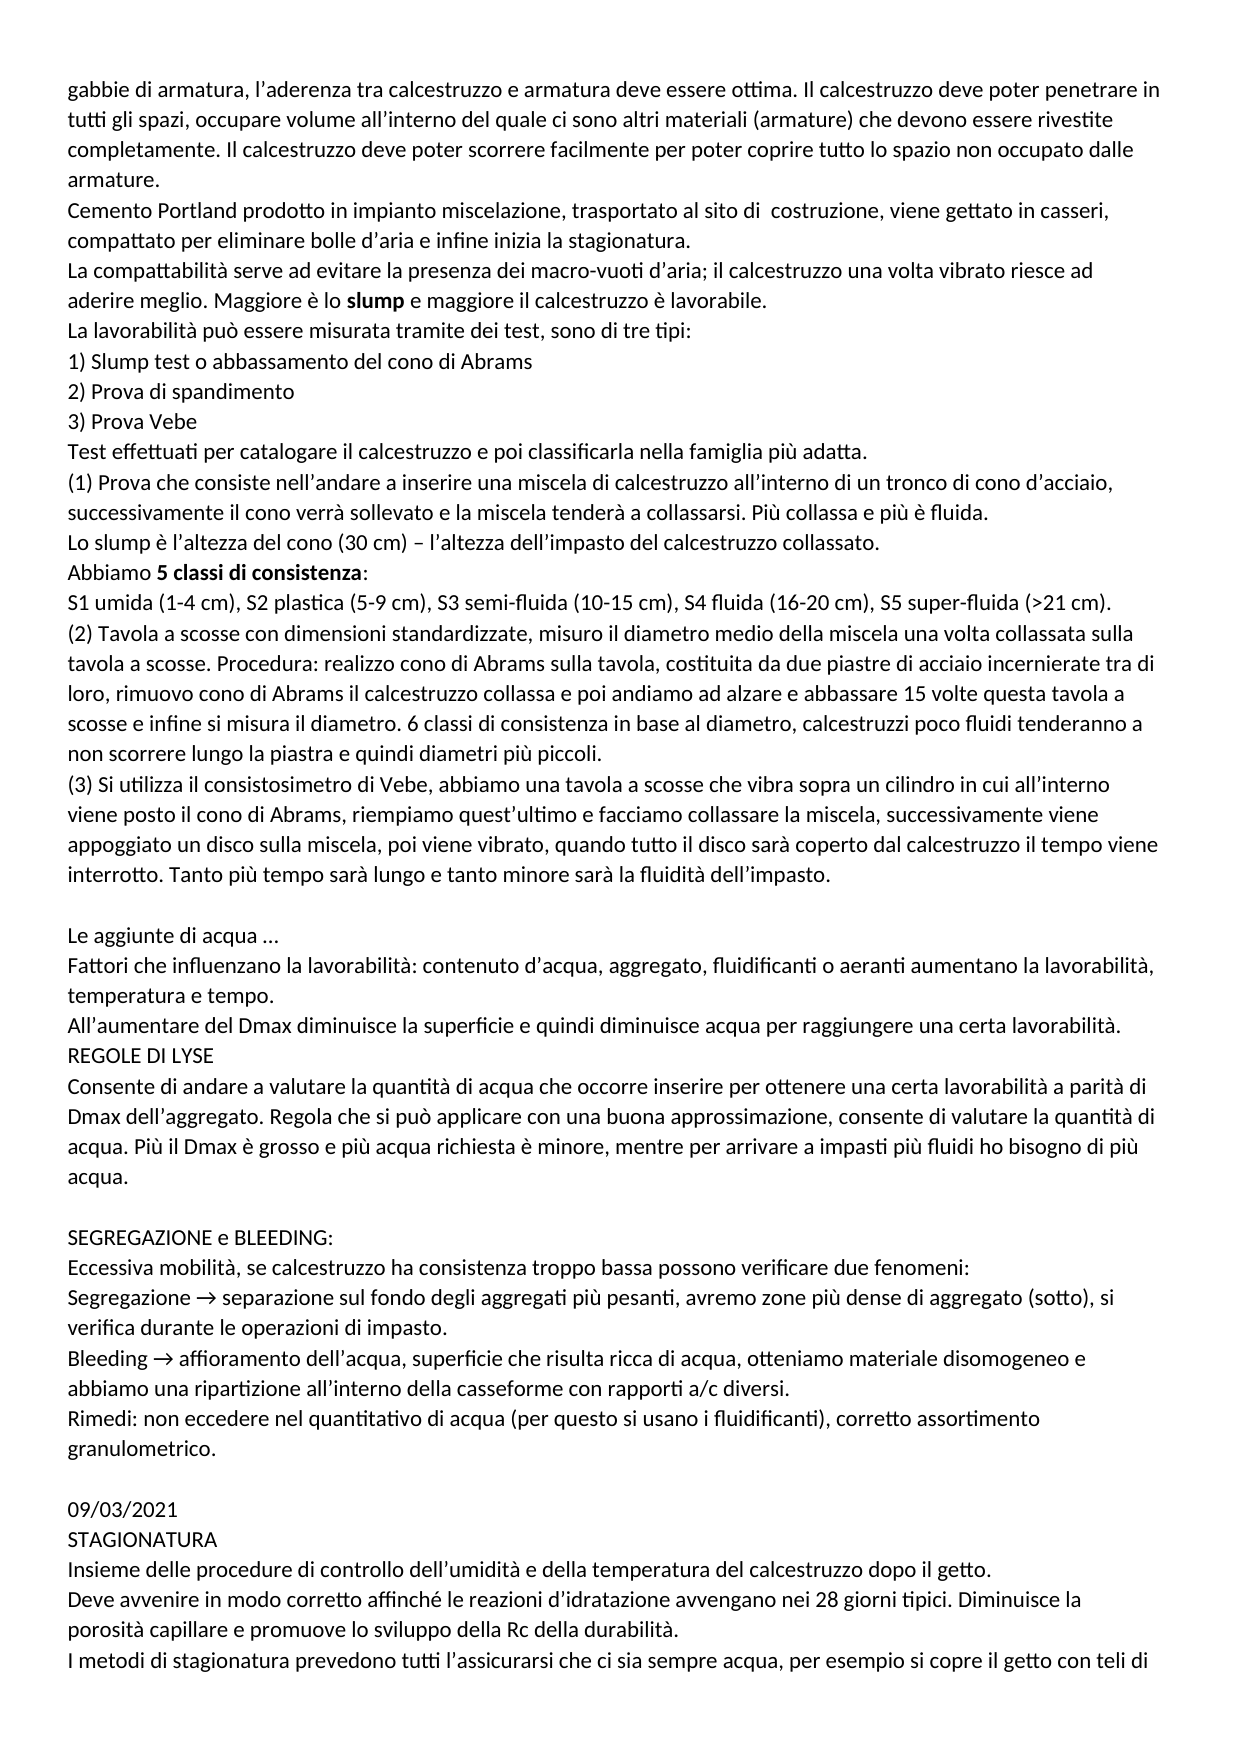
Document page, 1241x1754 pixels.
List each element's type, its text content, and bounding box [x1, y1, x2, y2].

text gabbie di armatura, l’aderenza tra calcestruzzo e armatura deve essere ottima. Il calcestruzzo deve poter penetrare in tutti gli spazi, occupare volume all’interno del quale ci sono altri materiali (armature) che devono essere rivestite completamente. Il calcestruzzo deve poter scorrere facilmente per poter coprire tutto lo spazio non occupato dalle armature. Cemento Portland prodotto in impianto miscelazione, trasportato al sito di costruzione, viene gettato in casseri, compattato per eliminare bolle d’aria e infine inizia la stagionatura. La compattabilità serve ad evitare la presenza dei macro-vuoti d’aria; il calcestruzzo una volta vibrato riesce ad aderire meglio. Maggiore è lo slump e maggiore il calcestruzzo è lavorabile. La lavorabilità può essere misurata tramite dei test, sono di tre tipi: 1) Slump test o abbassamento del cono di Abrams 2) Prova di spandimento 3) Prova Vebe Test effettuati per catalogare il calcestruzzo e poi classificarla nella famiglia più adatta. (1) Prova che consiste nell’andare a inserire una miscela di calcestruzzo all’interno di un tronco di cono d’acciaio, successivamente il cono verrà sollevato e la miscela tenderà a collassarsi. Più collassa e più è fluida. Lo slump è l’altezza del cono (30 cm) – l’altezza dell’impasto del calcestruzzo collassato. Abbiamo 5 classi di consistenza: S1 umida (1-4 cm), S2 plastica (5-9 cm), S3 semi-fluida (10-15 cm), S4 fluida (16-20 cm), S5 super-fluida (>21 cm). (2) Tavola a scosse con dimensioni standardizzate, misuro il diametro medio della miscela una volta collassata sulla tavola a scosse. Procedura: realizzo cono di Abrams sulla tavola, costituita da due piastre di acciaio incernierate tra di loro, rimuovo cono di Abrams il calcestruzzo collassa e poi andiamo ad alzare e abbassare 15 volte questa tavola a scosse e infine si misura il diametro. 6 classi di consistenza in base al diametro, calcestruzzi poco fluidi tenderanno a non scorrere lungo la piastra e quindi diametri più piccoli. (3) Si utilizza il consistosimetro di Vebe, abbiamo una tavola a scosse che vibra sopra un cilindro in cui all’interno viene posto il cono di Abrams, riempiamo quest’ultimo e facciamo collassare la miscela, successivamente viene appoggiato un disco sulla miscela, poi viene vibrato, quando tutto il disco sarà coperto dal calcestruzzo il tempo viene interrotto. Tanto più tempo sarà lungo e tanto minore sarà la fluidità dell’impasto. Le aggiunte di acqua … Fattori che influenzano la lavorabilità: contenuto d’acqua, aggregato, fluidificanti o aeranti aumentano la lavorabilità, temperatura e tempo. All’aumentare del Dmax diminuisce la superficie e quindi diminuisce acqua per raggiungere una certa lavorabilità. REGOLE DI LYSE Consente di andare a valutare la quantità di acqua che occorre inserire per ottenere una certa lavorabilità a parità di Dmax dell’aggregato. Regola che si può applicare con una buona approssimazione, consente di valutare la quantità di acqua. Più il Dmax è grosso e più acqua richiesta è minore, mentre per arrivare a impasti più fluidi ho bisogno di più acqua. SEGREGAZIONE e BLEEDING: Eccessiva mobilità, se calcestruzzo ha consistenza troppo bassa possono verificare due fenomeni: Segregazione → separazione sul fondo degli aggregati più pesanti, avremo zone più dense di aggregato (sotto), si verifica durante le operazioni di impasto. Bleeding → affioramento dell’acqua, superficie che risulta ricca di acqua, otteniamo materiale disomogeneo e abbiamo una ripartizione all’interno della casseforme con rapporti a/c diversi. Rimedi: non eccedere nel quantitativo di acqua (per questo si usano i fluidificanti), corretto assortimento granulometrico. 09/03/2021 STAGIONATURA Insieme delle procedure di controllo dell’umidità e della temperatura del calcestruzzo dopo il getto. Deve avvenire in modo corretto affinché le reazioni d’idratazione avvengano nei 28 giorni tipici. Diminuisce la porosità capillare e promuove lo sviluppo della Rc della durabilità. I metodi di stagionatura prevedono tutti l’assicurarsi che ci sia sempre acqua, per esempio si copre il getto con teli di [67, 75, 1165, 1674]
